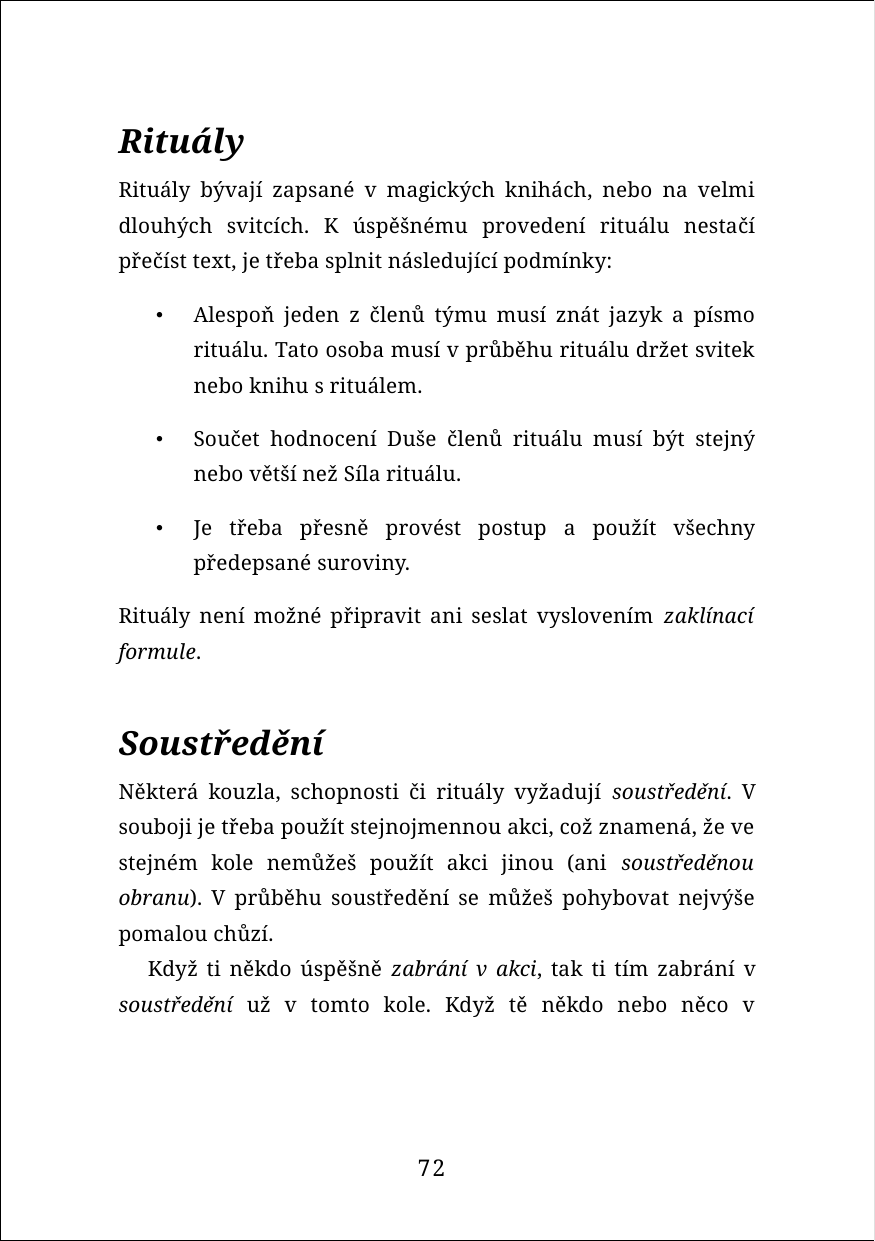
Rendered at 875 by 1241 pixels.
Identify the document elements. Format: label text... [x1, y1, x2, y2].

subtitle Rituály [118, 118, 756, 164]
text Rituály není možné připravit ani seslat vyslovením zaklínací formule. [118, 601, 756, 665]
list Je třeba přesně provést postup a použít všechny předepsané suroviny. [156, 513, 756, 577]
list Alespoň jeden z členů týmu musí znát jazyk a písmo rituálu. Tato osoba musí v průběhu rituálu držet svitek nebo knihu s rituálem. [156, 300, 756, 399]
text Některá kouzla, schopnosti či rituály vyžadují soustředění. V souboji je třeba použít stejnojmennou akci, což znamená, že ve stejném kole nemůžeš použít akci jinou (ani soustředěnou obranu). V průběhu soustředění se můžeš pohybovat nejvýše pomalou chůzí. Když ti někdo úspěšně zabrání v akci, tak ti tím zabrání v soustředění už v tomto kole. Když tě někdo nebo něco v [118, 777, 756, 1018]
subtitle Soustředění [118, 720, 756, 765]
text Rituály bývají zapsané v magických knihách, nebo na velmi dlouhých svitcích. K úspěšnému provedení rituálu nestačí přečíst text, je třeba splnit následující podmínky: [118, 175, 756, 275]
list Součet hodnocení Duše členů rituálu musí být stejný nebo větší než Síla rituálu. [156, 424, 756, 488]
